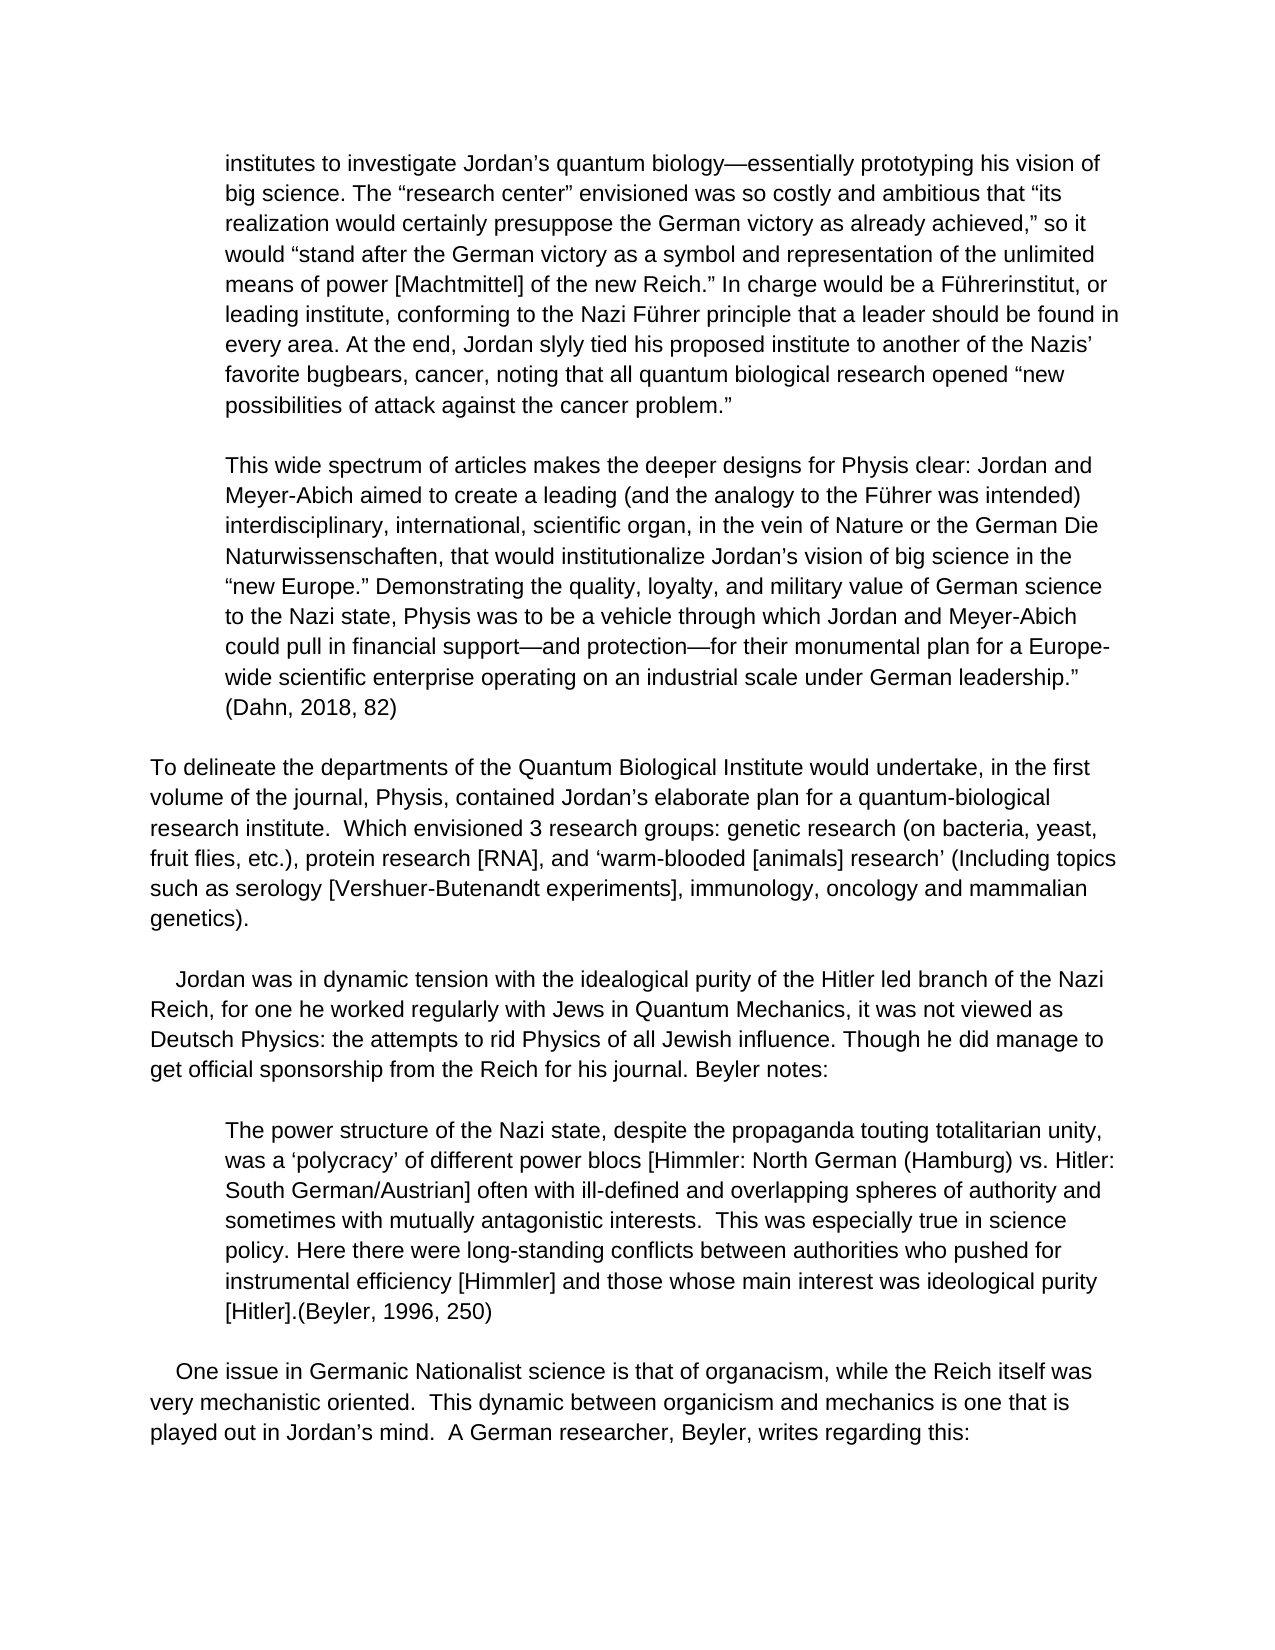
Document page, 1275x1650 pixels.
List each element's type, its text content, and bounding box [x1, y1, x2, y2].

text To delineate the departments of the Quantum Biological Institute would undertake, in the first volume of the journal, Physis, contained Jordan’s elaborate plan for a quantum-biological research institute. Which envisioned 3 research groups: genetic research (on bacteria, yeast, fruit flies, etc.), protein research [RNA], and ‘warm-blooded [animals] research’ (Including topics such as serology [Vershuer-Butenandt experiments], immunology, oncology and mammalian genetics). [150, 754, 1125, 932]
text One issue in Germanic Nationalist science is that of organacism, while the Reich itself was very mechanistic oriented. This dynamic between organicism and mechanics is one that is played out in Jordan’s mind. A German researcher, Beyler, writes regarding this: [150, 1358, 1125, 1445]
text This wide spectrum of articles makes the deeper designs for Physis clear: Jordan and Meyer-Abich aimed to create a leading (and the analogy to the Führer was intended) interdisciplinary, international, scientific organ, in the vein of Nature or the German Die Naturwissenschaften, that would institutionalize Jordan’s vision of big science in the “new Europe.” Demonstrating the quality, loyalty, and military value of German science to the Nazi state, Physis was to be a vehicle through which Jordan and Meyer-Abich could pull in financial support—and protection—for their monumental plan for a Europe-wide scientific enterprise operating on an industrial scale under German leadership.” (Dahn, 2018, 82) [225, 452, 1125, 720]
text The power structure of the Nazi state, despite the propaganda touting totalitarian unity, was a ‘polycracy’ of different power blocs [Himmler: North German (Hamburg) vs. Hitler: South German/Austrian] often with ill-defined and overlapping spheres of authority and sometimes with mutually antagonistic interests. This was especially true in science policy. Here there were long-standing conflicts between authorities who pushed for instrumental efficiency [Himmler] and those whose main interest was ideological purity [Hitler].(Beyler, 1996, 250) [225, 1117, 1125, 1324]
text institutes to investigate Jordan’s quantum biology—essentially prototyping his vision of big science. The “research center” envisioned was so costly and ambitious that “its realization would certainly presuppose the German victory as already achieved,” so it would “stand after the German victory as a symbol and representation of the unlimited means of power [Machtmittel] of the new Reich.” In charge would be a Führerinstitut, or leading institute, conforming to the Nazi Führer principle that a leader should be found in every area. At the end, Jordan slyly tied his proposed institute to another of the Nazis’ favorite bugbears, cancer, noting that all quantum biological research opened “new possibilities of attack against the cancer problem.” [225, 150, 1125, 418]
text Jordan was in dynamic tension with the idealogical purity of the Hitler led branch of the Nazi Reich, for one he worked regularly with Jews in Quantum Mechanics, it was not viewed as Deutsch Physics: the attempts to rid Physics of all Jewish influence. Though he did manage to get official sponsorship from the Reich for his journal. Beyler notes: [150, 966, 1125, 1083]
